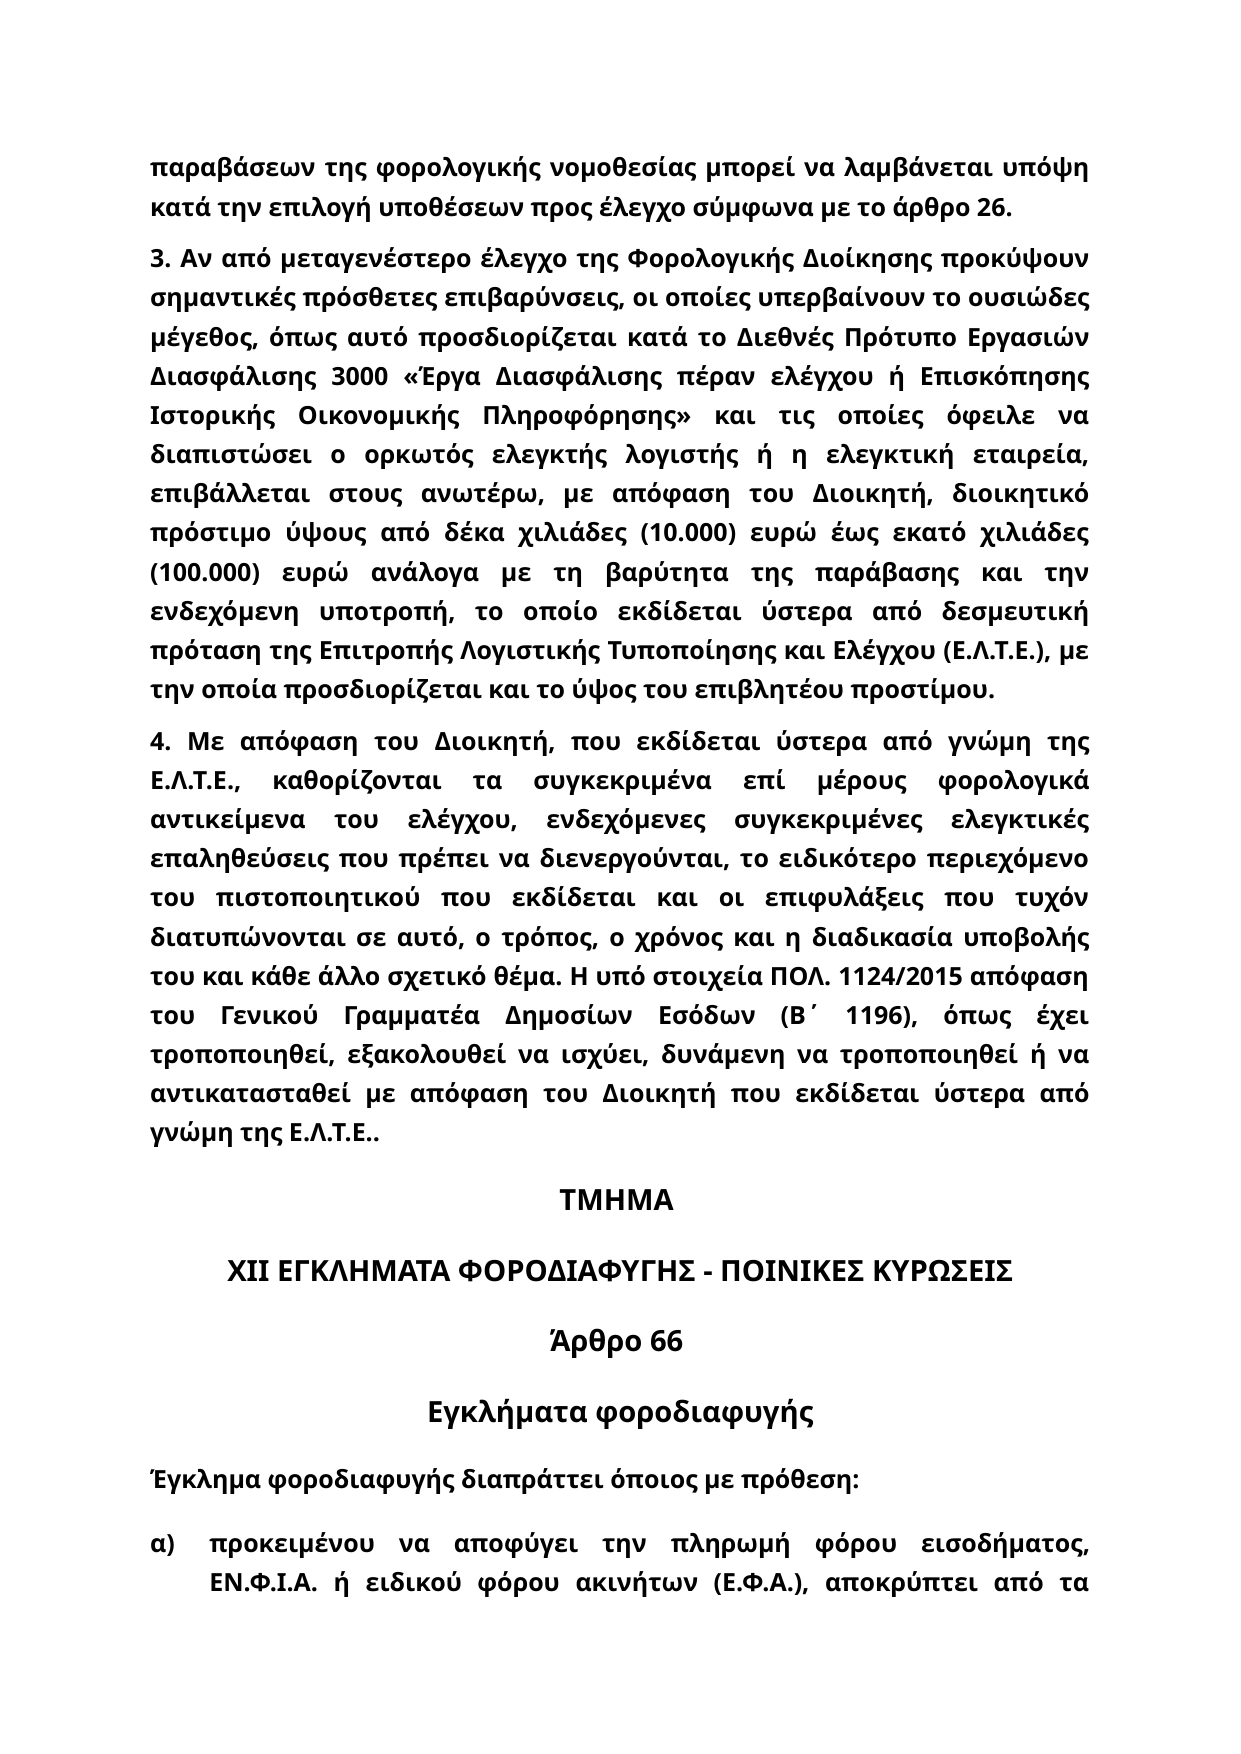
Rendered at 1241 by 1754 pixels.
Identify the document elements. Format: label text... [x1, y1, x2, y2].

text παραβάσεων της φορολογικής νομοθεσίας μπορεί να λαμβάνεται υπόψη κατά την επιλογή υποθέσεων προς έλεγχο σύμφωνα με το άρθρο 26. [150, 150, 1090, 223]
list α) προκειμένου να αποφύγει την πληρωμή φόρου εισοδήματος, ΕΝ.Φ.Ι.Α. ή ειδικού φόρου ακινήτων (Ε.Φ.Α.), αποκρύπτει από τα [150, 1526, 1090, 1599]
text 4. Με απόφαση του Διοικητή, που εκδίδεται ύστερα από γνώμη της Ε.Λ.Τ.Ε., καθορίζονται τα συγκεκριμένα επί μέρους φορολογικά αντικείμενα του ελέγχου, ενδεχόμενες συγκεκριμένες ελεγκτικές επαληθεύσεις που πρέπει να διενεργούνται, το ειδικότερο περιεχόμενο του πιστοποιητικού που εκδίδεται και οι επιφυλάξεις που τυχόν διατυπώνονται σε αυτό, ο τρόπος, ο χρόνος και η διαδικασία υποβολής του και κάθε άλλο σχετικό θέμα. Η υπό στοιχεία ΠΟΛ. 1124/2015 απόφαση του Γενικού Γραμματέα Δημοσίων Εσόδων (Β΄ 1196), όπως έχει τροποποιηθεί, εξακολουθεί να ισχύει, δυνάμενη να τροποποιηθεί ή να αντικατασταθεί με απόφαση του Διοικητή που εκδίδεται ύστερα από γνώμη της Ε.Λ.Τ.Ε.. [150, 723, 1090, 1149]
subtitle ΧΙΙ ΕΓΚΛΗΜΑΤΑ ΦΟΡΟΔΙΑΦΥΓΗΣ - ΠΟΙΝΙΚΕΣ ΚΥΡΩΣΕΙΣ [150, 1250, 1090, 1289]
subtitle Άρθρο 66 [150, 1320, 1090, 1360]
text 3. Αν από μεταγενέστερο έλεγχο της Φορολογικής Διοίκησης προκύψουν σημαντικές πρόσθετες επιβαρύνσεις, οι οποίες υπερβαίνουν το ουσιώδες μέγεθος, όπως αυτό προσδιορίζεται κατά το Διεθνές Πρότυπο Εργασιών Διασφάλισης 3000 «Έργα Διασφάλισης πέραν ελέγχου ή Επισκόπησης Ιστορικής Οικονομικής Πληροφόρησης» και τις οποίες όφειλε να διαπιστώσει ο ορκωτός ελεγκτής λογιστής ή η ελεγκτική εταιρεία, επιβάλλεται στους ανωτέρω, με απόφαση του Διοικητή, διοικητικό πρόστιμο ύψους από δέκα χιλιάδες (10.000) ευρώ έως εκατό χιλιάδες (100.000) ευρώ ανάλογα με τη βαρύτητα της παράβασης και την ενδεχόμενη υποτροπή, το οποίο εκδίδεται ύστερα από δεσμευτική πρόταση της Επιτροπής Λογιστικής Τυποποίησης και Ελέγχου (Ε.Λ.Τ.Ε.), με την οποία προσδιορίζεται και το ύψος του επιβλητέου προστίμου. [150, 241, 1090, 706]
subtitle ΤΜΗΜΑ [150, 1179, 1090, 1219]
text Έγκλημα φοροδιαφυγής διαπράττει όποιος με πρόθεση: [150, 1462, 1090, 1496]
subtitle Εγκλήματα φοροδιαφυγής [150, 1391, 1090, 1431]
